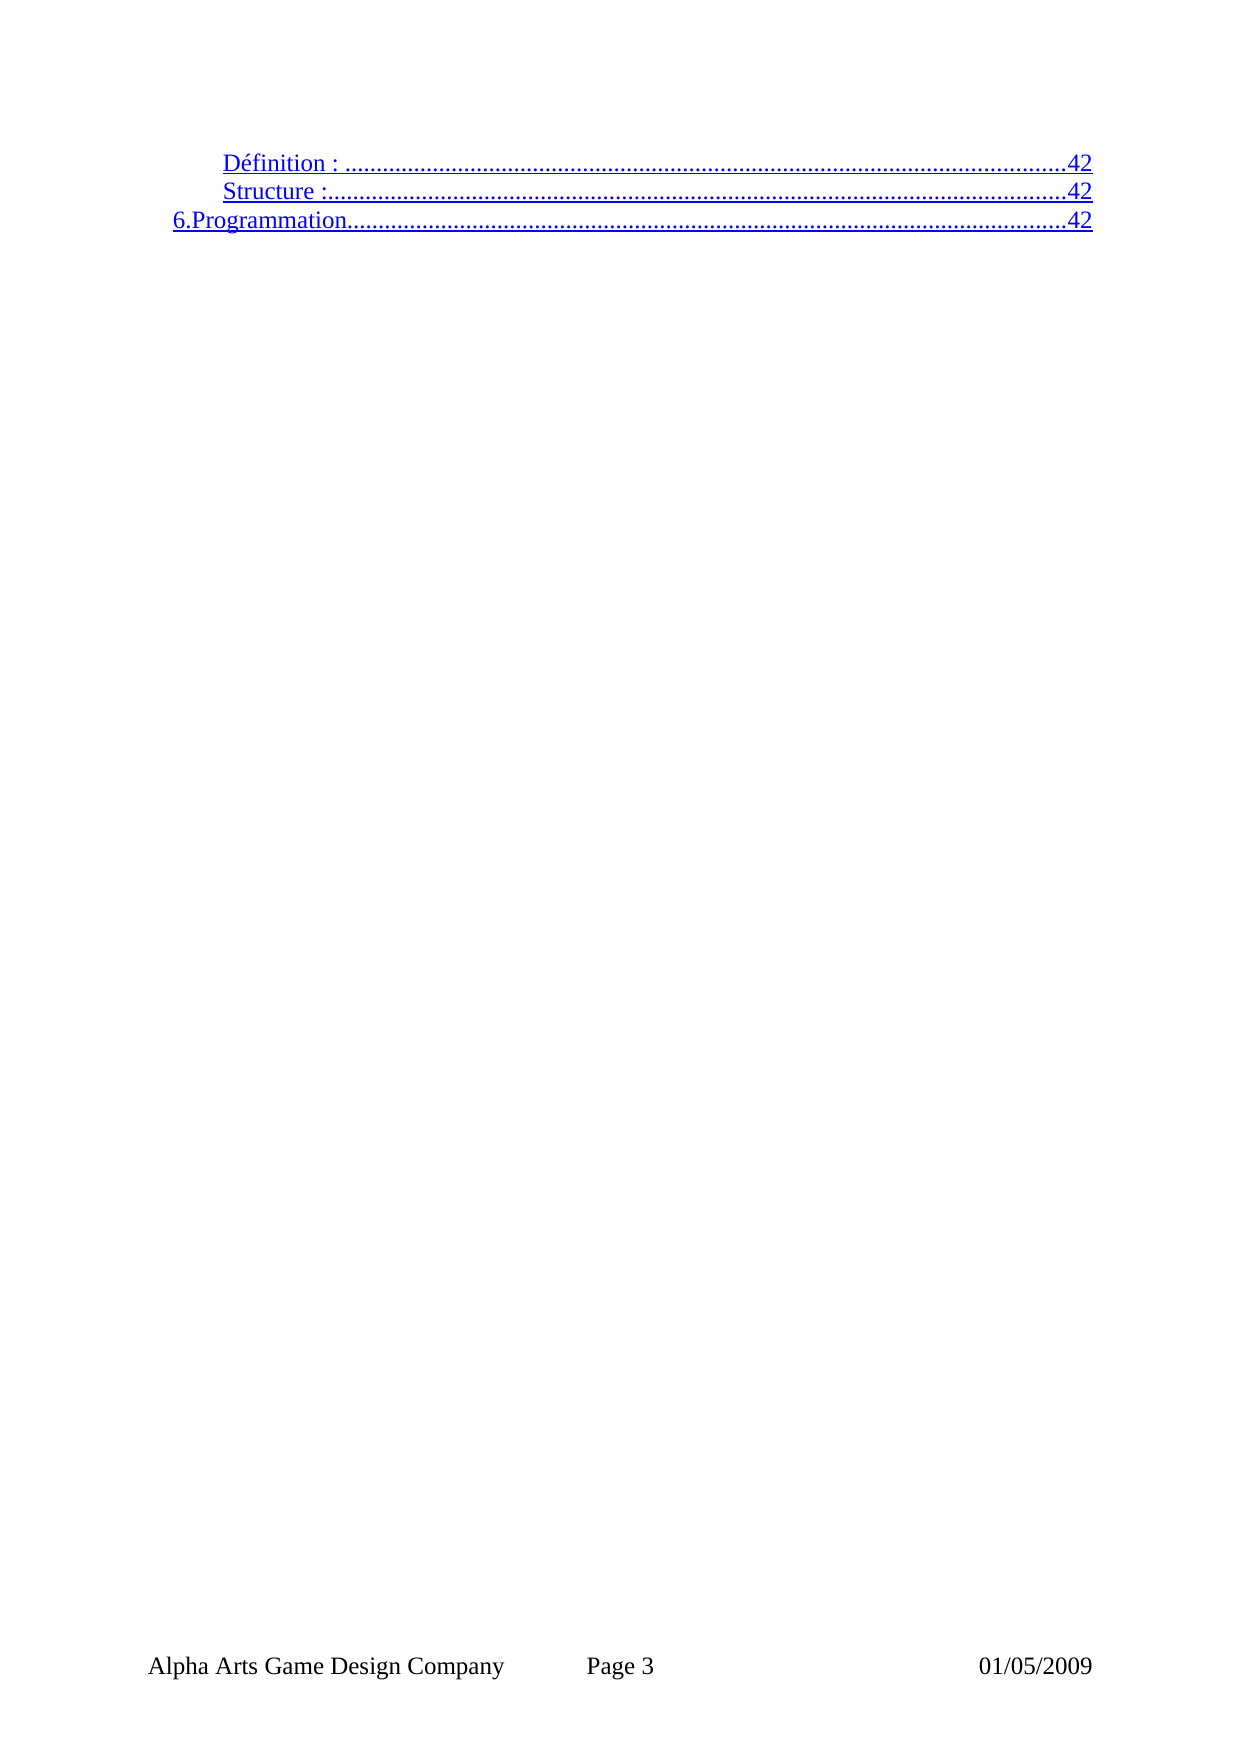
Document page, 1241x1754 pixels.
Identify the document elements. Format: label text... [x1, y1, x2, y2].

text Structure : 42 [223, 176, 1092, 201]
text Définition : 42 [223, 148, 1092, 173]
text 6.Programmation 42 [173, 205, 1092, 230]
